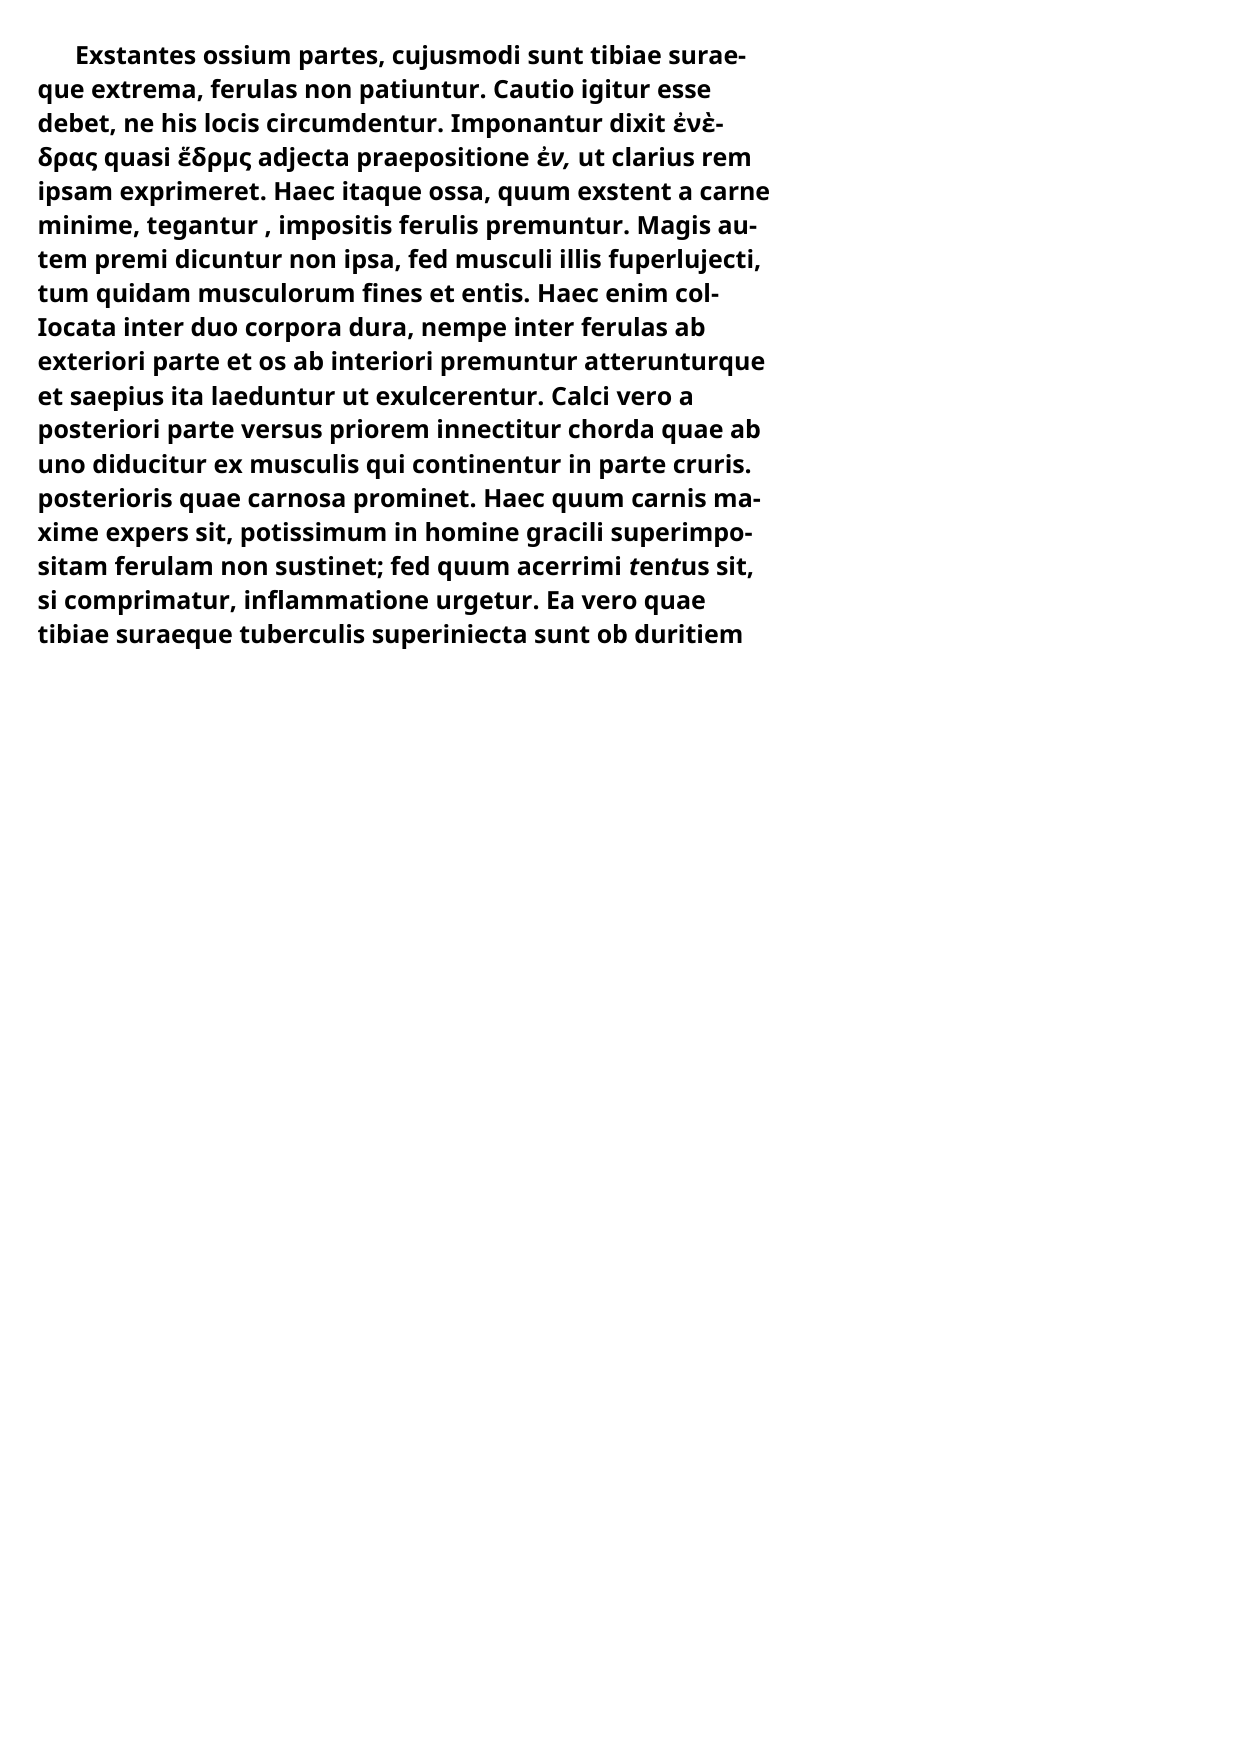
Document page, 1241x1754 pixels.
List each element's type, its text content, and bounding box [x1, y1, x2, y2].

text Exstantes ossium partes, cujusmodi sunt tibiae surae- que extrema, ferulas non patiuntur. Cautio igitur esse debet, ne his locis circumdentur. Imponantur dixit ἐνὲ- δρας quasi ἕδρμς adjecta praepositione ἐν, ut clarius rem ipsam exprimeret. Haec itaque ossa, quum exstent a carne minime, tegantur , impositis ferulis premuntur. Magis au- tem premi dicuntur non ipsa, fed musculi illis fuperlujecti, tum quidam musculorum fines et entis. Haec enim col- Iocata inter duo corpora dura, nempe inter ferulas ab exteriori parte et os ab interiori premuntur atterunturque et saepius ita laeduntur ut exulcerentur. Calci vero a posteriori parte versus priorem innectitur chorda quae ab uno diducitur ex musculis qui continentur in parte cruris. posterioris quae carnosa prominet. Haec quum carnis ma- xime expers sit, potissimum in homine gracili superimpo- sitam ferulam non sustinet; fed quum acerrimi tentus sit, si comprimatur, inflammatione urgetur. Ea vero quae tibiae suraeque tuberculis superiniecta sunt ob duritiem [37, 37, 1203, 651]
